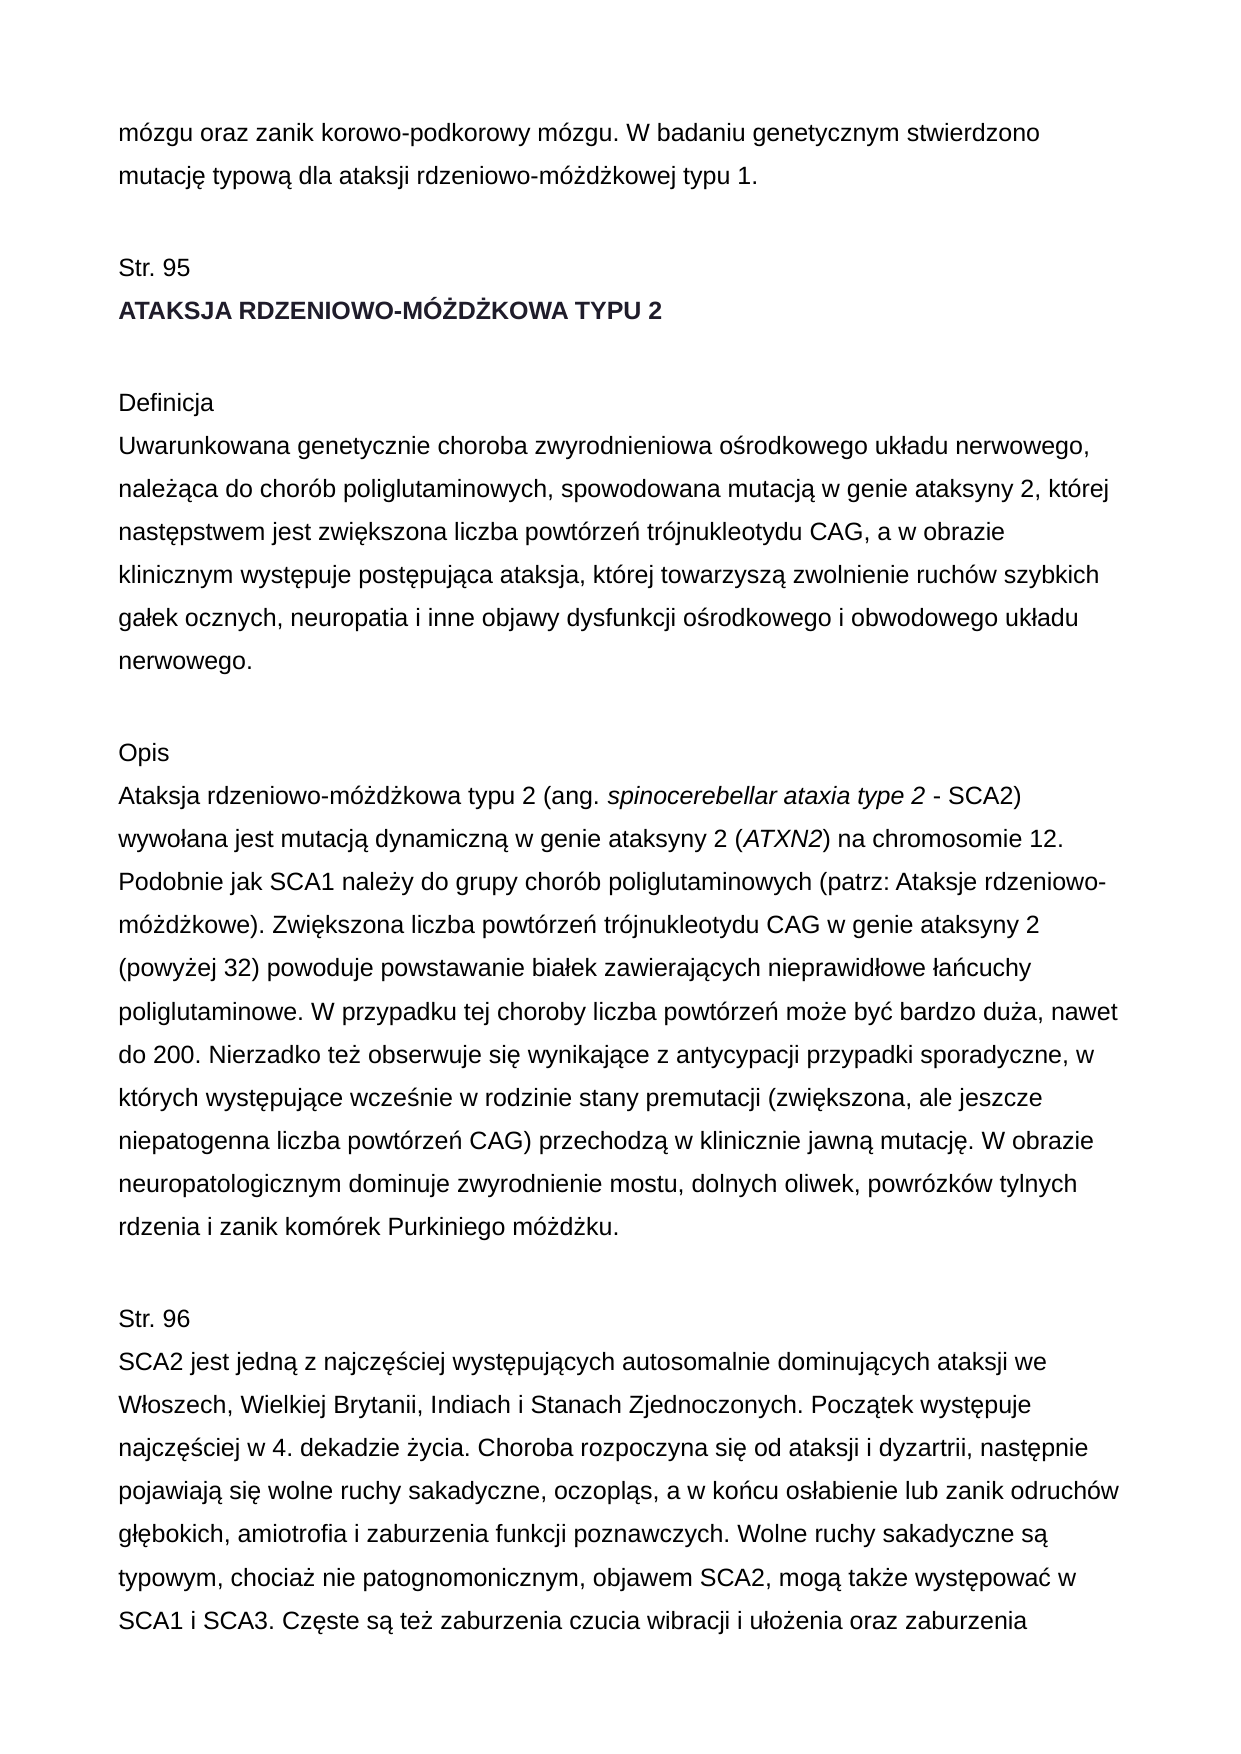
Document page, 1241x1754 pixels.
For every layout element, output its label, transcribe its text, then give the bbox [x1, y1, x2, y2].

text SCA2 jest jedną z najczęściej występujących autosomalnie dominujących ataksji we Włoszech, Wielkiej Brytanii, Indiach i Stanach Zjednoczonych. Początek występuje najczęściej w 4. dekadzie życia. Choroba rozpoczyna się od ataksji i dyzartrii, następnie pojawiają się wolne ruchy sakadyczne, oczopląs, a w końcu osłabienie lub zanik odruchów głębokich, amiotrofia i zaburzenia funkcji poznawczych. Wolne ruchy sakadyczne są typowym, chociaż nie patognomonicznym, objawem SCA2, mogą także występować w SCA1 i SCA3. Częste są też zaburzenia czucia wibracji i ułożenia oraz zaburzenia [118, 1347, 1122, 1634]
text Opis [118, 738, 1122, 767]
text mózgu oraz zanik korowo-podkorowy mózgu. W badaniu genetycznym stwierdzono mutację typową dla ataksji rdzeniowo-móżdżkowej typu 1. [118, 118, 1122, 190]
text Uwarunkowana genetycznie choroba zwyrodnieniowa ośrodkowego układu nerwowego, należąca do chorób poliglutaminowych, spowodowana mutacją w genie ataksyny 2, której następstwem jest zwiększona liczba powtórzeń trójnukleotydu CAG, a w obrazie klinicznym występuje postępująca ataksja, której towarzyszą zwolnienie ruchów szybkich gałek ocznych, neuropatia i inne objawy dysfunkcji ośrodkowego i obwodowego układu nerwowego. [118, 431, 1122, 675]
subtitle ATAKSJA RDZENIOWO-MÓŻDŻKOWA TYPU 2 [118, 296, 1122, 325]
text Ataksja rdzeniowo-móżdżkowa typu 2 (ang. spinocerebellar ataxia type 2 - SCA2) wywołana jest mutacją dynamiczną w genie ataksyny 2 (ATXN2) na chromosomie 12. Podobnie jak SCA1 należy do grupy chorób poliglutaminowych (patrz: Ataksje rdzeniowo-móżdżkowe). Zwiększona liczba powtórzeń trójnukleotydu CAG w genie ataksyny 2 (powyżej 32) powoduje powstawanie białek zawierających nieprawidłowe łańcuchy poliglutaminowe. W przypadku tej choroby liczba powtórzeń może być bardzo duża, nawet do 200. Nierzadko też obserwuje się wynikające z antycypacji przypadki sporadyczne, w których występujące wcześnie w rodzinie stany premutacji (zwiększona, ale jeszcze niepatogenna liczba powtórzeń CAG) przechodzą w klinicznie jawną mutację. W obrazie neuropatologicznym dominuje zwyrodnienie mostu, dolnych oliwek, powrózków tylnych rdzenia i zanik komórek Purkiniego móżdżku. [118, 781, 1122, 1241]
text Definicja [118, 387, 1122, 416]
text Str. 95 [118, 253, 1122, 282]
text Str. 96 [118, 1304, 1122, 1332]
